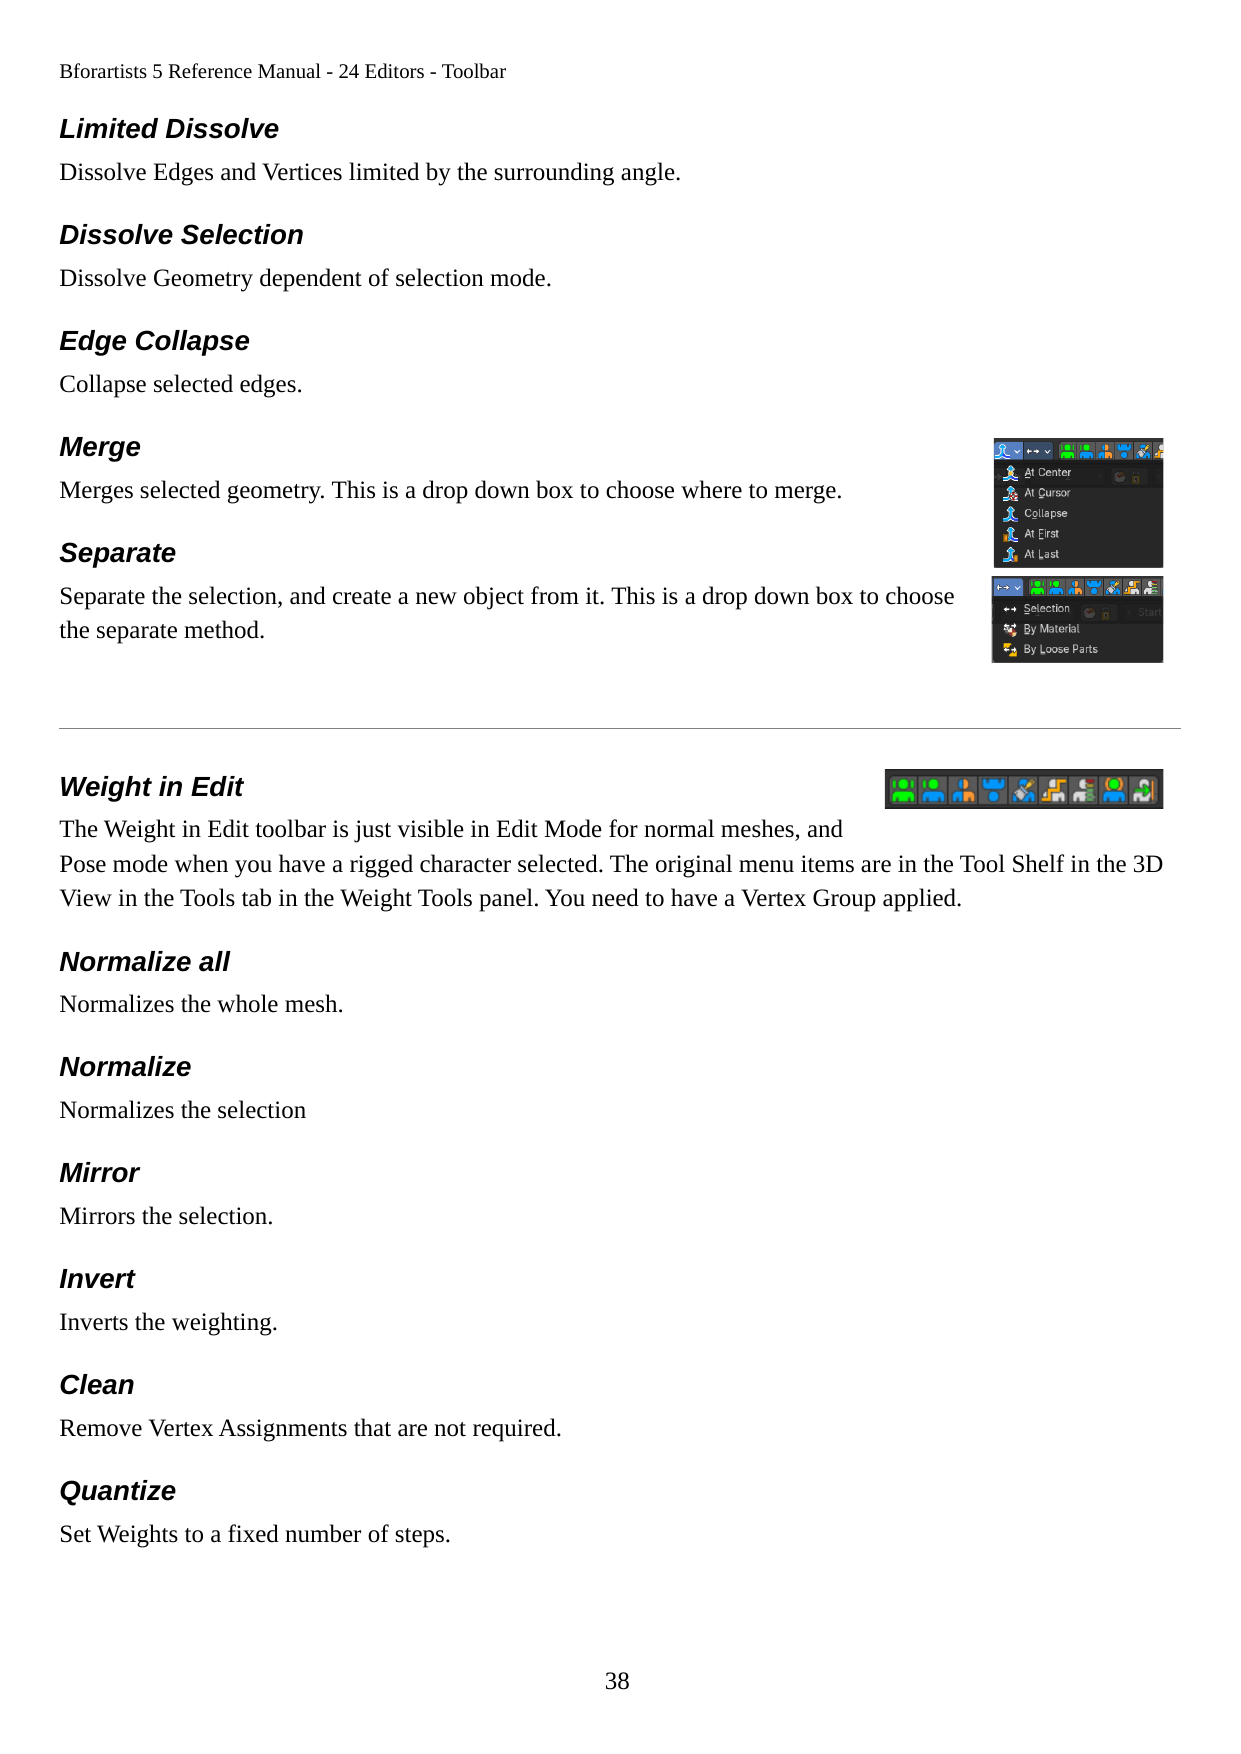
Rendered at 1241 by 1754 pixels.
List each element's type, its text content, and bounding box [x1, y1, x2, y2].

text Inverts the weighting. [59, 1307, 1181, 1336]
subtitle Separate [59, 536, 993, 568]
text Dissolve Edges and Vertices limited by the surrounding angle. [59, 157, 1181, 186]
text Remove Vertex Assignments that are not required. [59, 1413, 1181, 1442]
subtitle Normalize all [59, 945, 1181, 977]
text Collapse selected edges. [59, 369, 1181, 398]
picture [884, 769, 1164, 809]
text Set Weights to a fixed number of steps. [59, 1519, 1181, 1548]
subtitle Limited Dissolve [59, 113, 1181, 144]
subtitle Quantize [59, 1474, 1181, 1506]
subtitle Invert [59, 1263, 1181, 1294]
text Normalizes the whole mesh. [59, 989, 1181, 1018]
text Normalizes the selection [59, 1095, 1181, 1124]
subtitle Clean [59, 1369, 1181, 1401]
text Dissolve Geometry dependent of selection mode. [59, 263, 1181, 292]
picture [991, 576, 1164, 663]
text Mirrors the selection. [59, 1201, 1181, 1230]
subtitle [1164, 770, 1181, 802]
subtitle Weight in Edit [59, 770, 884, 802]
subtitle Dissolve Selection [59, 218, 1181, 250]
subtitle Merge [59, 430, 1181, 462]
subtitle Edge Collapse [59, 324, 1181, 356]
subtitle Mirror [59, 1157, 1181, 1189]
subtitle [1164, 536, 1181, 568]
subtitle Normalize [59, 1051, 1181, 1083]
text Merges selected geometry. This is a drop down box to choose where to merge. [59, 475, 993, 503]
text Separate the selection, and create a new object from it. This is a drop down box to choose the separate method. [59, 581, 991, 644]
text The Weight in Edit toolbar is just visible in Edit Mode for normal meshes, and Pose mode when you have a rigged character selected. The original menu items are in the Tool Shelf in the 3D View in the Tools tab in the Weight Tools panel. You need to have a Vertex Group applied. [59, 814, 1181, 912]
picture [993, 438, 1164, 568]
